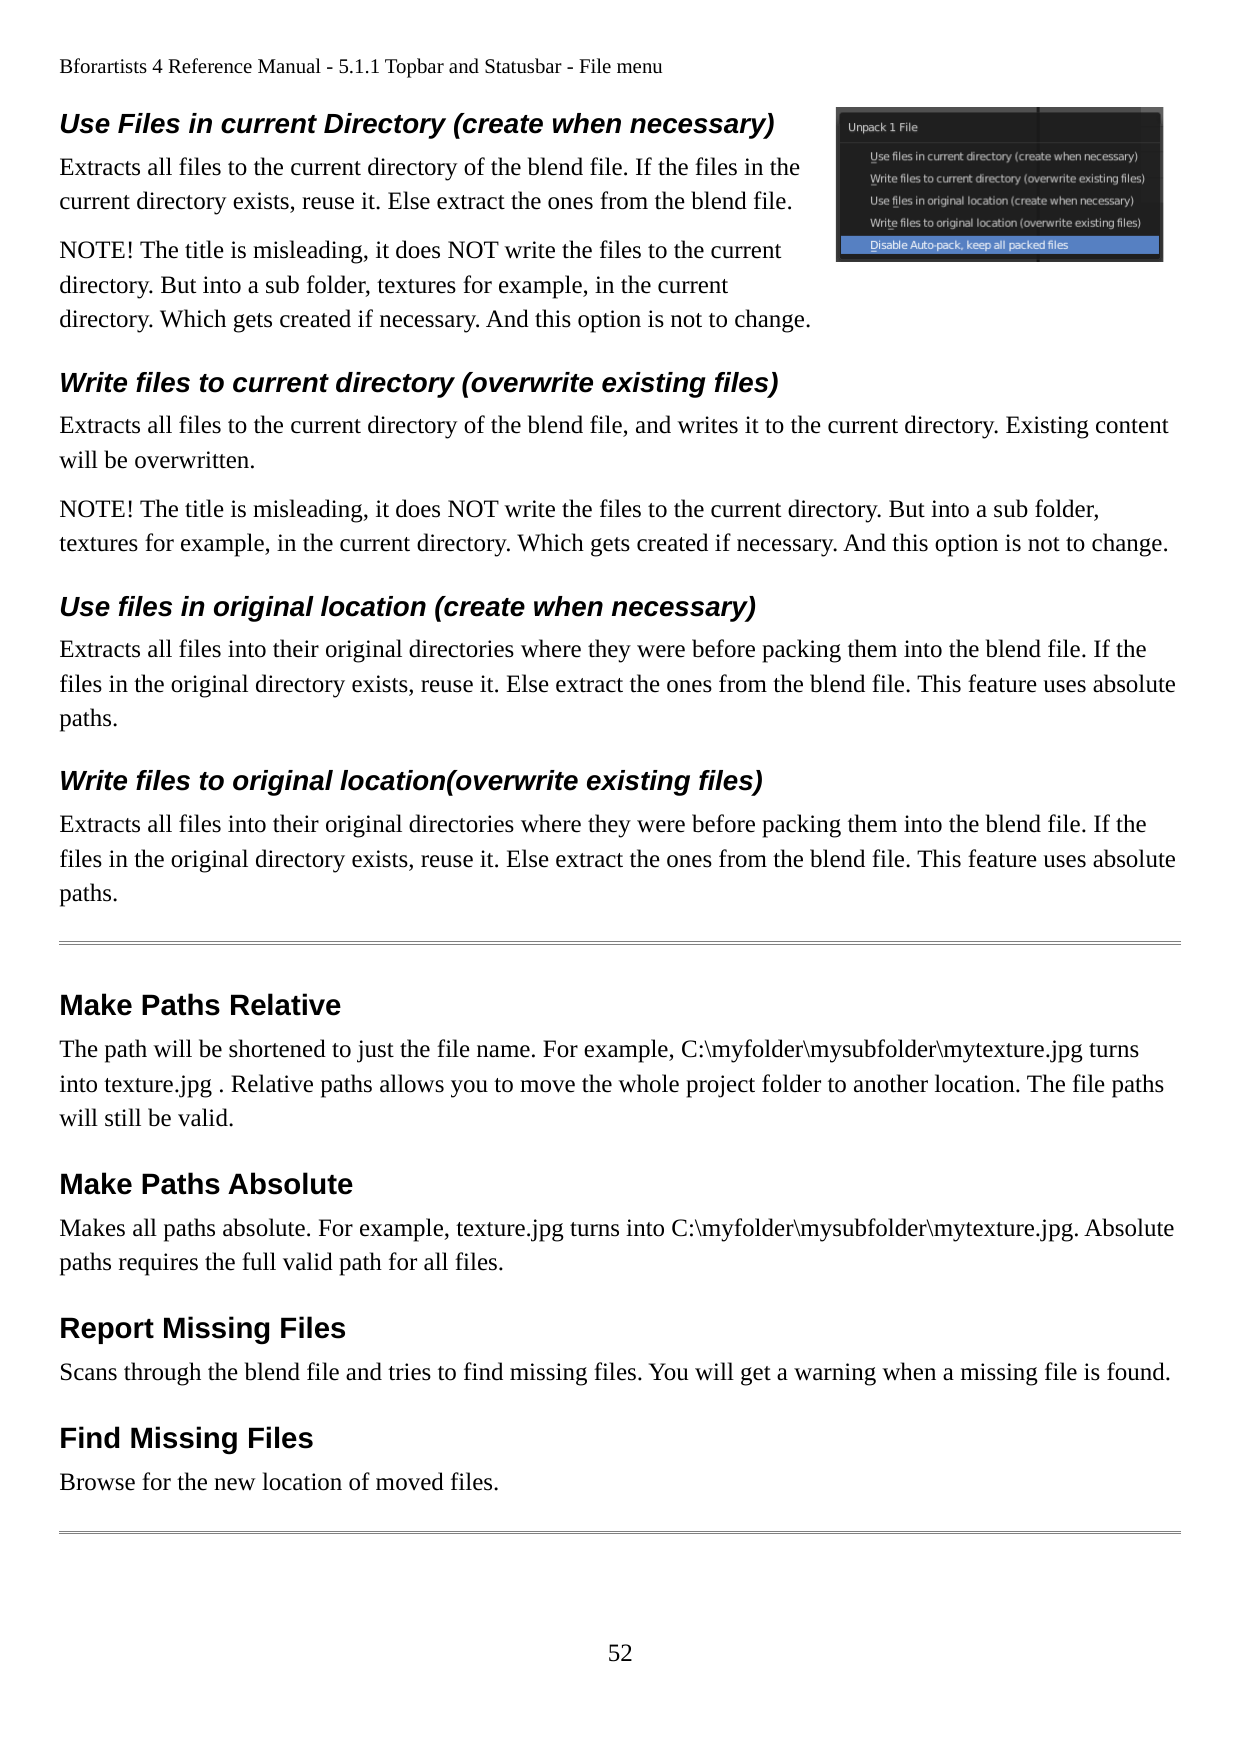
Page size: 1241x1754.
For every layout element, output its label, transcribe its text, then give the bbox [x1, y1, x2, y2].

subtitle Find Missing Files [59, 1421, 1181, 1455]
text Scans through the blend file and tries to find missing files. You will get a warning when a missing file is found. [59, 1357, 1181, 1386]
subtitle Use Files in current Directory (create when necessary) [59, 107, 835, 139]
text NOTE! The title is misleading, it does NOT write the files to the current directory. But into a sub folder, textures for example, in the current directory. Which gets created if necessary. And this option is not to change. [59, 494, 1181, 557]
text The path will be shortened to just the file name. For example, C:\myfolder\mysubfolder\mytexture.jpg turns into texture.jpg . Relative paths allows you to move the whole project folder to another location. The file paths will still be valid. [59, 1034, 1181, 1132]
text Extracts all files to the current directory of the blend file, and writes it to the current directory. Existing content will be overwritten. [59, 410, 1181, 473]
text NOTE! The title is misleading, it does NOT write the files to the current directory. But into a sub folder, textures for example, in the current directory. Which gets created if necessary. And this option is not to change. [59, 235, 1181, 333]
subtitle Write files to current directory (overwrite existing files) [59, 366, 1181, 398]
text Extracts all files into their original directories where they were before packing them into the blend file. If the files in the original directory exists, reuse it. Else extract the ones from the blend file. This feature uses absolute paths. [59, 809, 1181, 907]
picture [835, 107, 1164, 262]
subtitle Make Paths Relative [59, 988, 1181, 1022]
text Browse for the new location of moved files. [59, 1467, 1181, 1496]
subtitle Use files in original location (create when necessary) [59, 590, 1181, 622]
text Makes all paths absolute. For example, texture.jpg turns into C:\myfolder\mysubfolder\mytexture.jpg. Absolute paths requires the full valid path for all files. [59, 1213, 1181, 1276]
subtitle Write files to original location(overwrite existing files) [59, 765, 1181, 797]
subtitle Make Paths Absolute [59, 1167, 1181, 1201]
text Extracts all files into their original directories where they were before packing them into the blend file. If the files in the original directory exists, reuse it. Else extract the ones from the blend file. This feature uses absolute paths. [59, 634, 1181, 732]
text Extracts all files to the current directory of the blend file. If the files in the current directory exists, reuse it. Else extract the ones from the blend file. [59, 152, 835, 215]
subtitle Report Missing Files [59, 1311, 1181, 1345]
